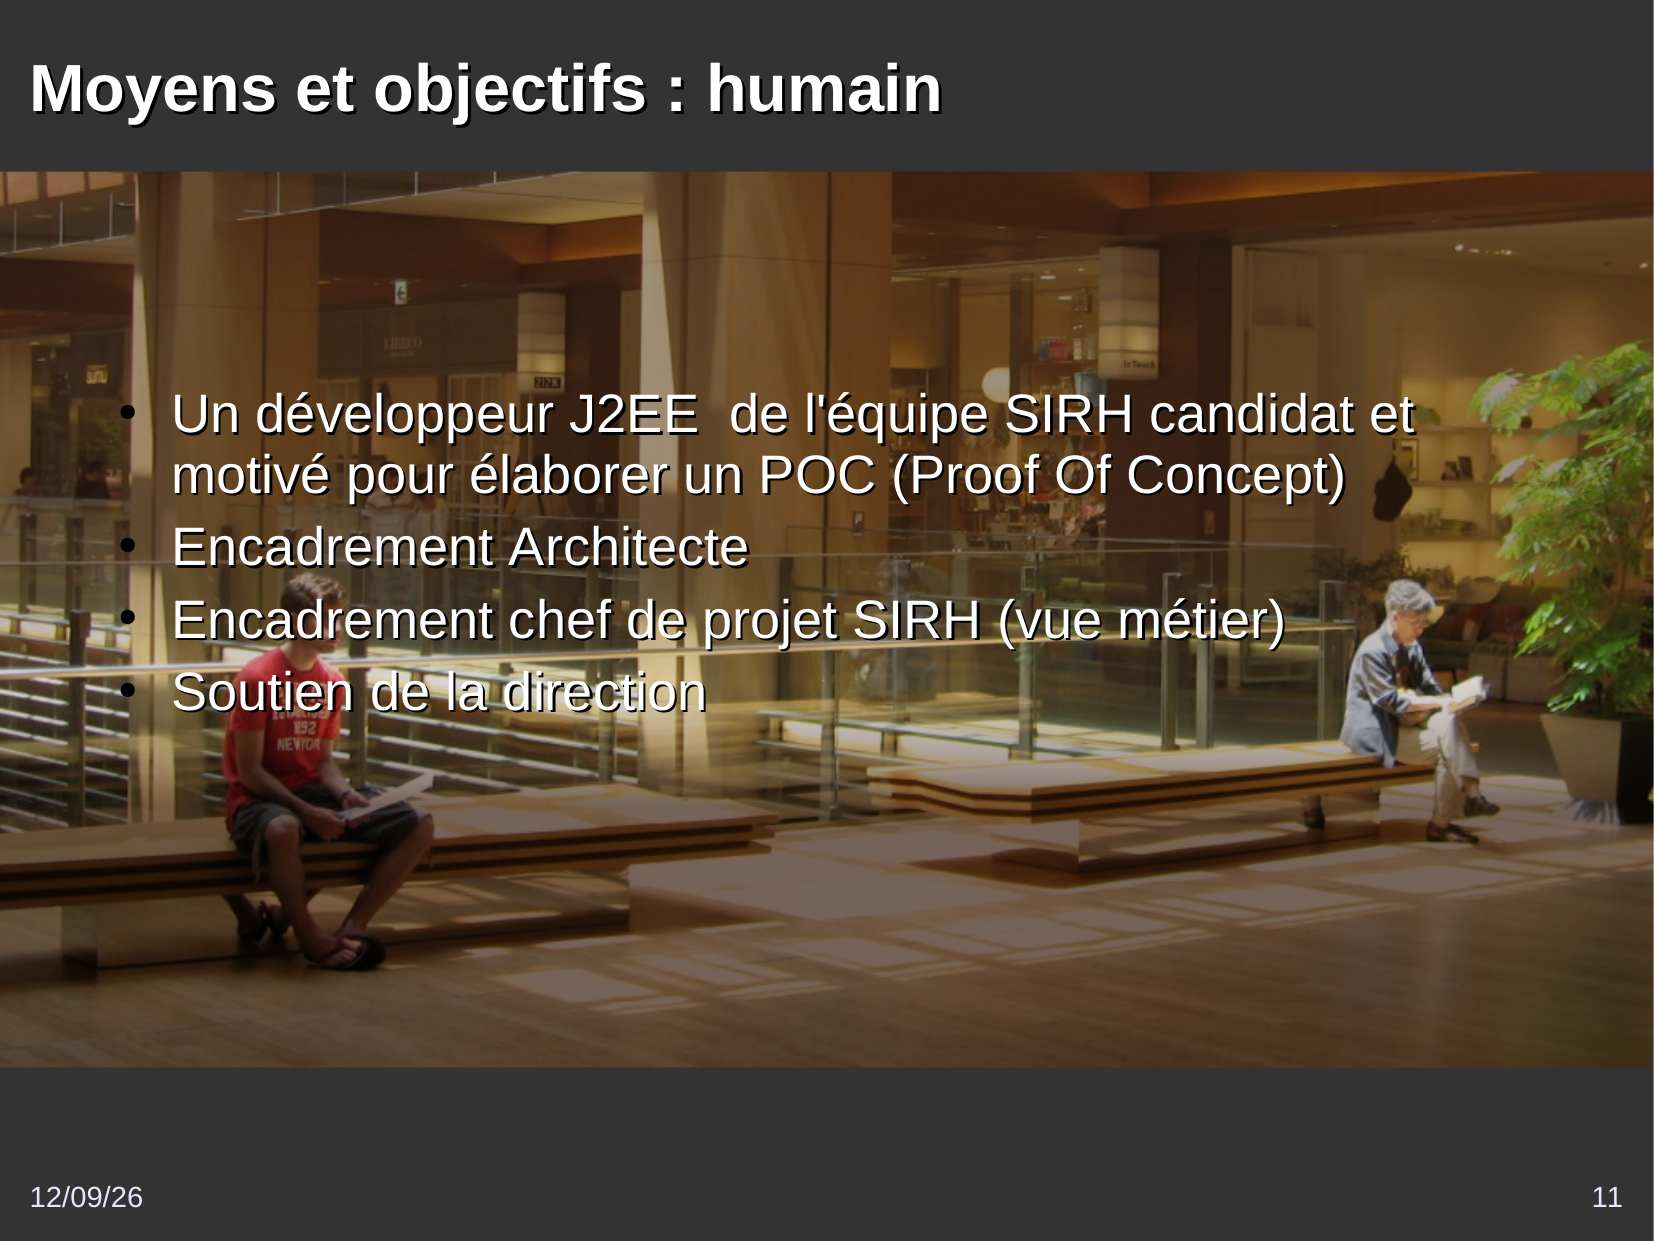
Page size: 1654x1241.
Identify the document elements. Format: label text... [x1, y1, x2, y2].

list Un développeur J2EE de l'équipe SIRH candidat et motivé pour élaborer un POC (Proof Of Concept) Encadrement Architecte Encadrement chef de projet SIRH (vue métier) Soutien de la direction [29, 383, 1506, 795]
picture [0, 0, 1654, 1241]
title Moyens et objectifs : humain [29, 0, 1506, 178]
